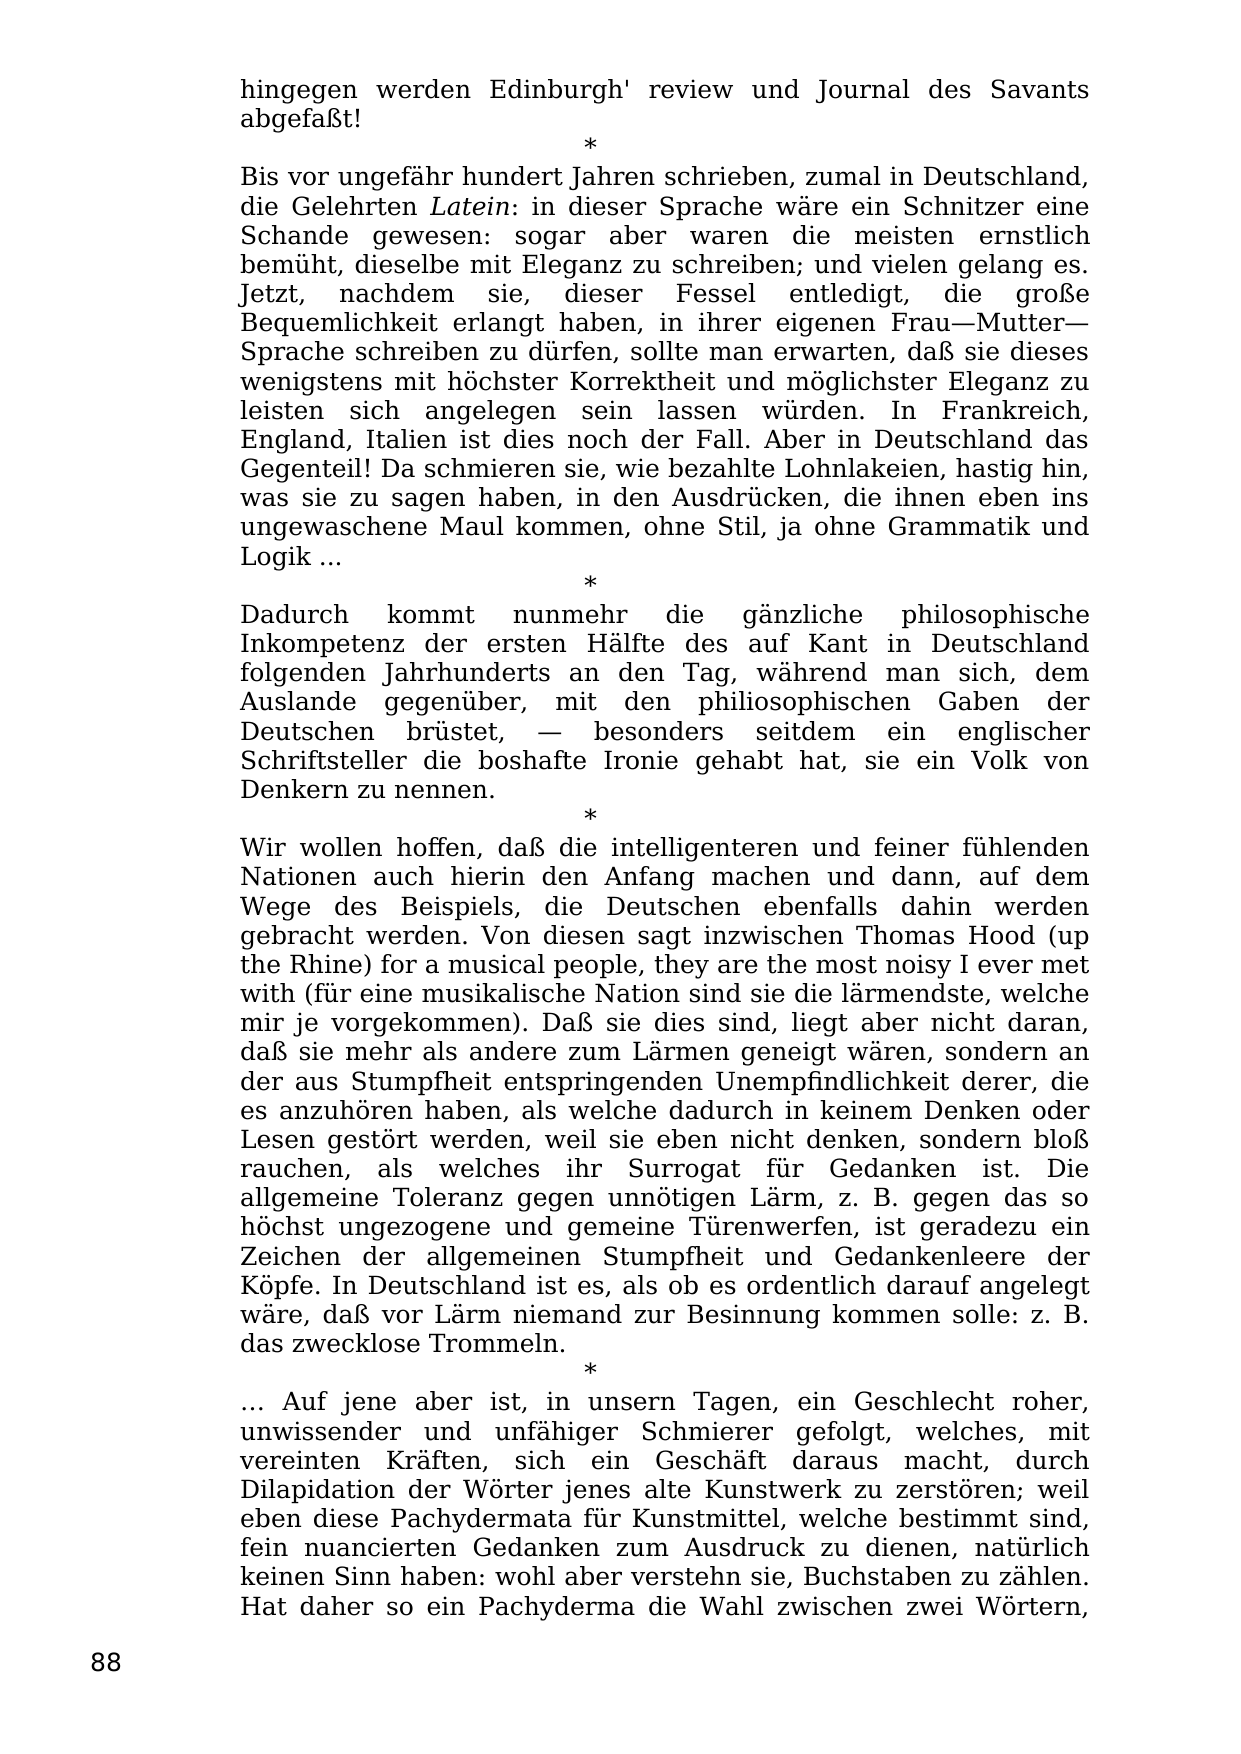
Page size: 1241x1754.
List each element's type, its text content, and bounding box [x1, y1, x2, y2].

text * [90, 804, 1091, 833]
text Bis vor ungefähr hundert Jahren schrieben, zumal in Deutschland, die Gelehrten Latein: in dieser Sprache wäre ein Schnitzer eine Schande gewesen: sogar aber waren die meisten ernstlich bemüht, dieselbe mit Eleganz zu schreiben; und vielen gelang es. Jetzt, nachdem sie, dieser Fessel entledigt, die große Bequemlichkeit erlangt haben, in ihrer eigenen Frau—Mutter—Sprache schreiben zu dürfen, sollte man erwarten, daß sie dieses wenigstens mit höchster Korrektheit und möglichster Eleganz zu leisten sich angelegen sein lassen würden. In Frankreich, England, Italien ist dies noch der Fall. Aber in Deutschland das Gegenteil! Da schmieren sie, wie bezahlte Lohnlakeien, hastig hin, was sie zu sagen haben, in den Ausdrücken, die ihnen eben ins ungewaschene Maul kommen, ohne Stil, ja ohne Grammatik und Logik ... [240, 162, 1091, 571]
text hingegen werden Edinburgh' review und Journal des Savants abgefaßt! [240, 75, 1091, 133]
text … Auf jene aber ist, in unsern Tagen, ein Geschlecht roher, unwissender und unfähiger Schmierer gefolgt, welches, mit vereinten Kräften, sich ein Geschäft daraus macht, durch Dilapidation der Wörter jenes alte Kunstwerk zu zerstören; weil eben diese Pachydermata für Kunstmittel, welche bestimmt sind, fein nuancierten Gedanken zum Ausdruck zu dienen, natürlich keinen Sinn haben: wohl aber verstehn sie, Buchstaben zu zählen. Hat daher so ein Pachyderma die Wahl zwischen zwei Wörtern, [240, 1387, 1091, 1621]
text Wir wollen hoffen, daß die intelligenteren und feiner fühlenden Nationen auch hierin den Anfang machen und dann, auf dem Wege des Beispiels, die Deutschen ebenfalls dahin werden gebracht werden. Von diesen sagt inzwischen Thomas Hood (up the Rhine) for a musical people, they are the most noisy I ever met with (für eine musikalische Nation sind sie die lärmendste, welche mir je vorgekommen). Daß sie dies sind, liegt aber nicht daran, daß sie mehr als andere zum Lärmen geneigt wären, sondern an der aus Stumpfheit entspringenden Unempfindlichkeit derer, die es anzuhören haben, als welche dadurch in keinem Denken oder Lesen gestört werden, weil sie eben nicht denken, sondern bloß rauchen, als welches ihr Surrogat für Gedanken ist. Die allgemeine Toleranz gegen unnötigen Lärm, z. B. gegen das so höchst ungezogene und gemeine Türenwerfen, ist geradezu ein Zeichen der allgemeinen Stumpfheit und Gedankenleere der Köpfe. In Deutschland ist es, als ob es ordentlich darauf angelegt wäre, daß vor Lärm niemand zur Besinnung kommen solle: z. B. das zwecklose Trommeln. [240, 833, 1091, 1358]
text * [90, 133, 1091, 162]
text * [90, 571, 1091, 600]
text Dadurch kommt nunmehr die gänzliche philosophische Inkompetenz der ersten Hälfte des auf Kant in Deutschland folgenden Jahrhunderts an den Tag, während man sich, dem Auslande gegenüber, mit den philiosophischen Gaben der Deutschen brüstet, — besonders seitdem ein englischer Schriftsteller die boshafte Ironie gehabt hat, sie ein Volk von Denkern zu nennen. [240, 600, 1091, 804]
text * [90, 1358, 1091, 1387]
